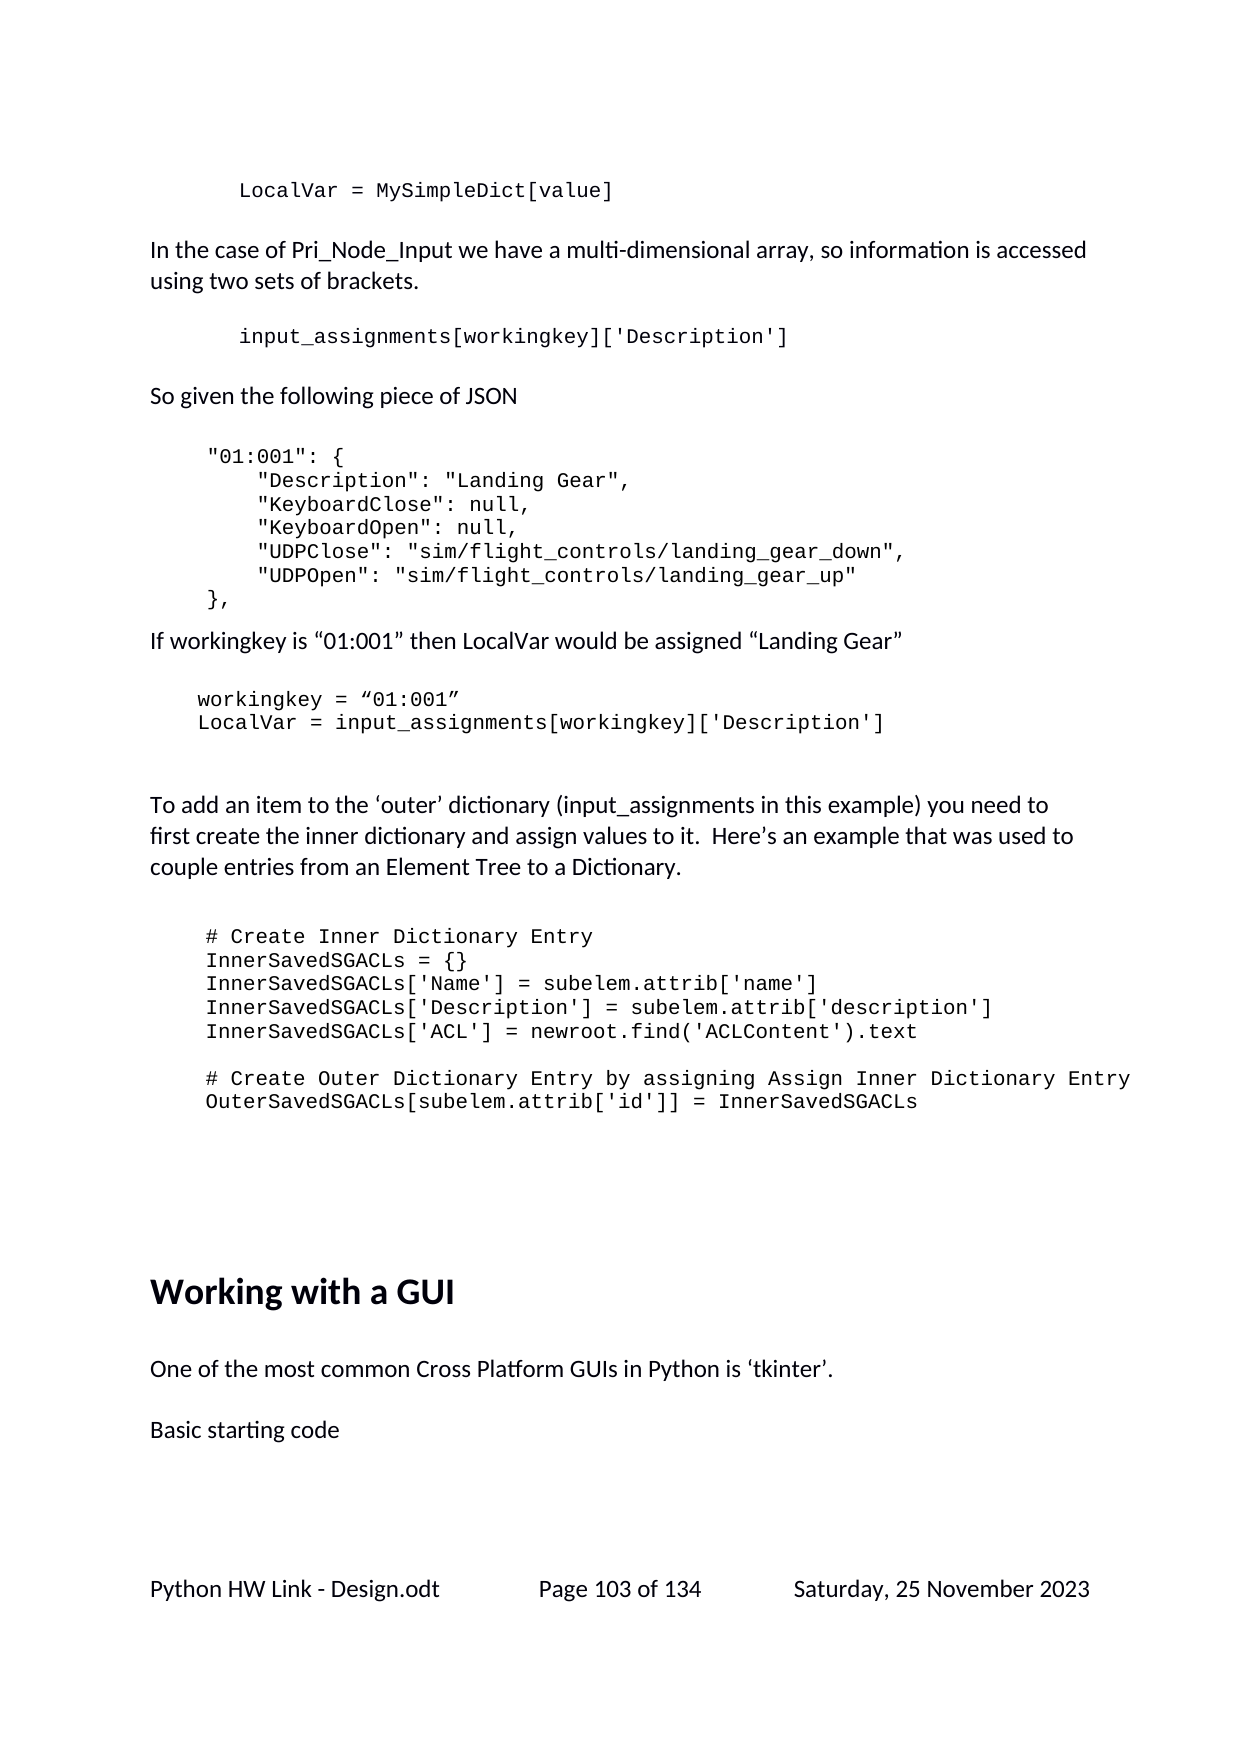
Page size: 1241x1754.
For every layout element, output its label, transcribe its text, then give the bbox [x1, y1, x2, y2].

text So given the following piece of JSON [150, 380, 1090, 411]
text One of the most common Cross Platform GUIs in Python is ‘tkinter’. [150, 1353, 1090, 1383]
subtitle Working with a GUI [150, 1268, 1090, 1314]
text Basic starting code [150, 1414, 1090, 1444]
text If workingkey is “01:001” then LocalVar would be assigned “Landing Gear” [150, 441, 1090, 656]
text To add an item to the ‘outer’ dictionary (input_assignments in this example) you need to first create the inner dictionary and assign values to it. Here’s an example that was used to couple entries from an Element Tree to a Dictionary. [150, 656, 1090, 881]
text In the case of Pri_Node_Input we have a multi-dimensional array, so information is accessed using two sets of brackets. [150, 235, 1090, 296]
text input_assignments[workingkey]['Description'] [150, 326, 1090, 350]
text LocalVar = MySimpleDict[value] [150, 181, 1090, 204]
